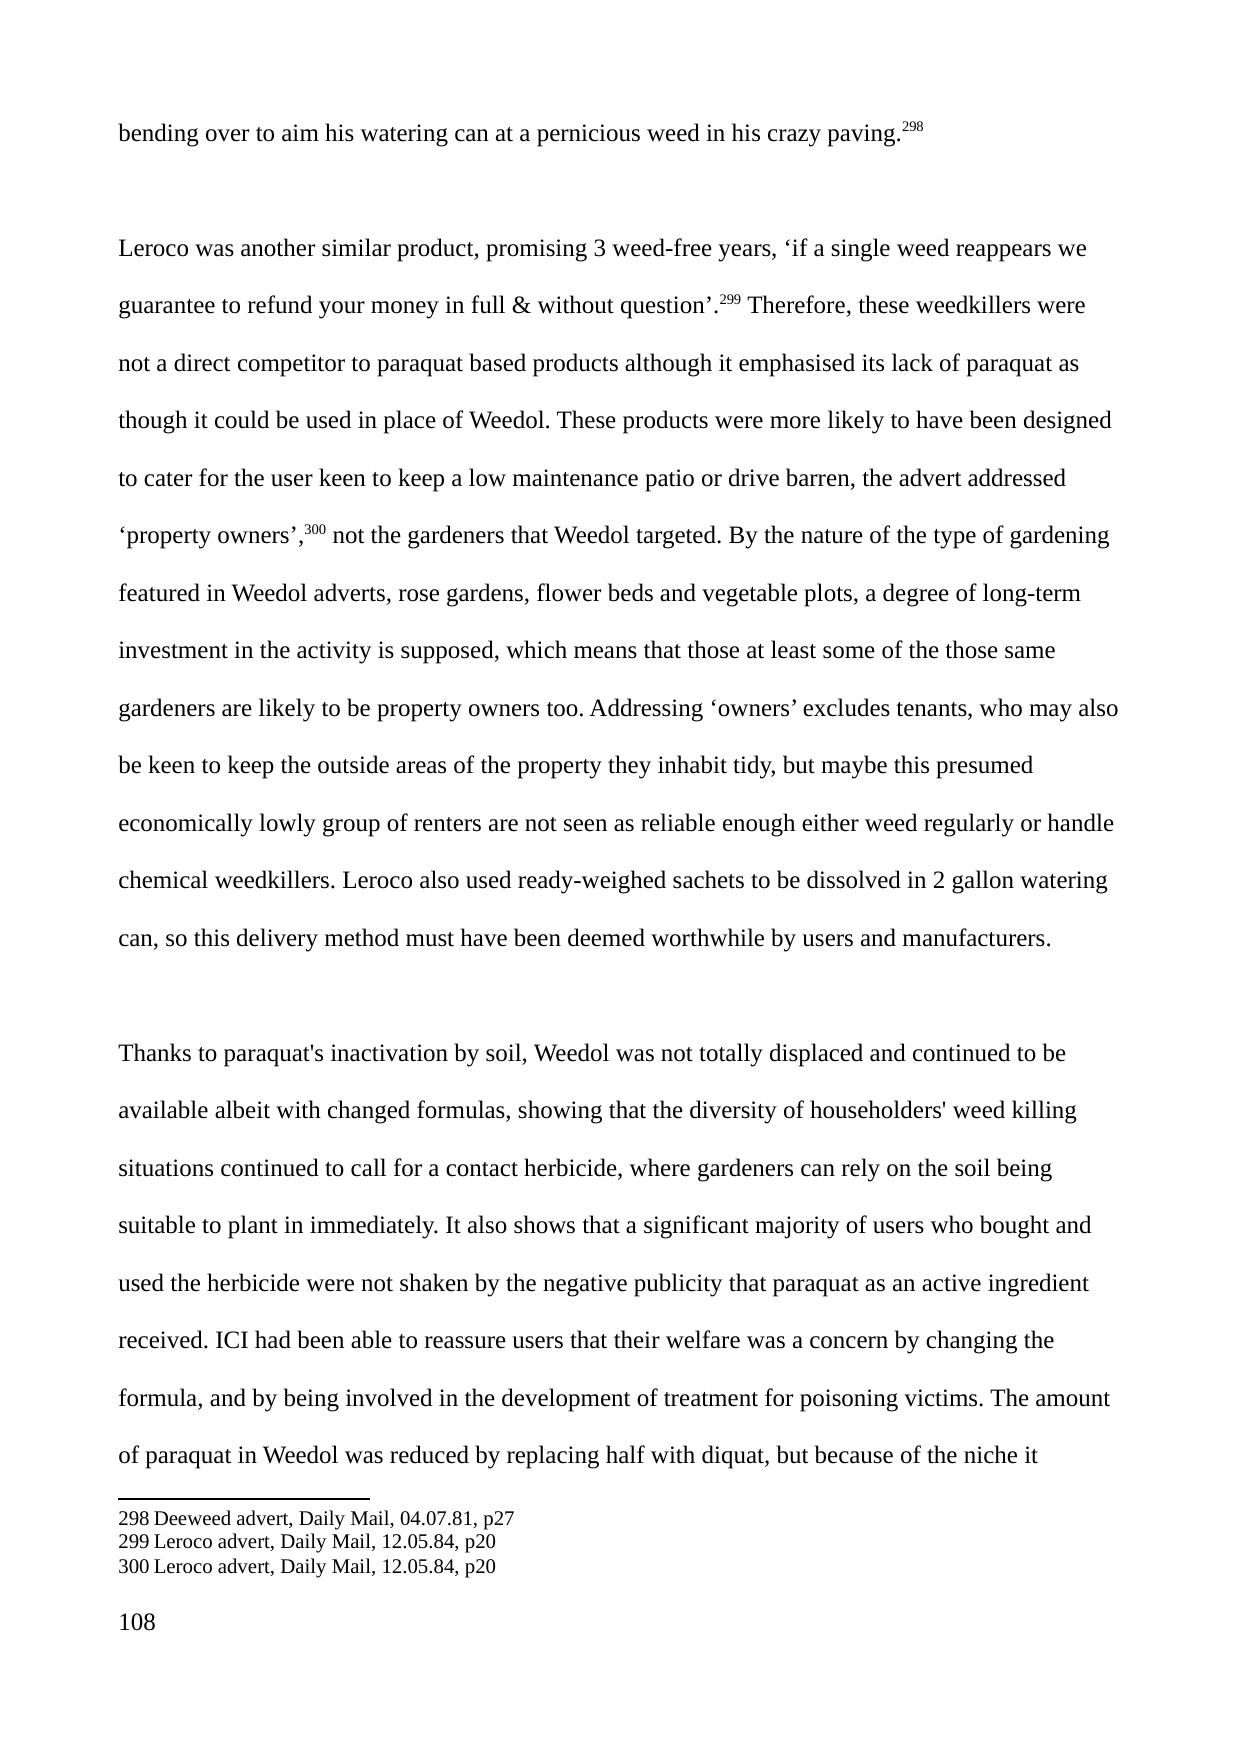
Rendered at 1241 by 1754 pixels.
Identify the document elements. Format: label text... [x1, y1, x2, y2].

text Leroco advert, Daily Mail, 12.05.84, p20 [118, 1529, 1122, 1553]
text Thanks to paraquat's inactivation by soil, Weedol was not totally displaced and continued to be available albeit with changed formulas, showing that the diversity of householders' weed killing situations continued to call for a contact herbicide, where gardeners can rely on the soil being suitable to plant in immediately. It also shows that a significant majority of users who bought and used the herbicide were not shaken by the negative publicity that paraquat as an active ingredient received. ICI had been able to reassure users that their welfare was a concern by changing the formula, and by being involved in the development of treatment for poisoning victims. The amount of paraquat in Weedol was reduced by replacing half with diquat, but because of the niche it [118, 1038, 1122, 1469]
text Leroco was another similar product, promising 3 weed-free years, ‘if a single weed reappears we guarantee to refund your money in full & without question’. Therefore, these weedkillers were not a direct competitor to paraquat based products although it emphasised its lack of paraquat as though it could be used in place of Weedol. These products were more likely to have been designed to cater for the user keen to keep a low maintenance patio or drive barren, the advert addressed ‘property owners’, not the gardeners that Weedol targeted. By the nature of the type of gardening featured in Weedol adverts, rose gardens, flower beds and vegetable plots, a degree of long-term investment in the activity is supposed, which means that those at least some of the those same gardeners are likely to be property owners too. Addressing ‘owners’ excludes tenants, who may also be keen to keep the outside areas of the property they inhabit tidy, but maybe this presumed economically lowly group of renters are not seen as reliable enough either weed regularly or handle chemical weedkillers. Leroco also used ready-weighed sachets to be dissolved in 2 gallon watering can, so this delivery method must have been deemed worthwhile by users and manufacturers. [118, 233, 1122, 952]
text Deeweed advert, Daily Mail, 04.07.81, p27 [118, 1505, 1122, 1529]
text bending over to aim his watering can at a pernicious weed in his crazy paving. [118, 118, 1122, 147]
text Leroco advert, Daily Mail, 12.05.84, p20 [118, 1553, 1122, 1578]
